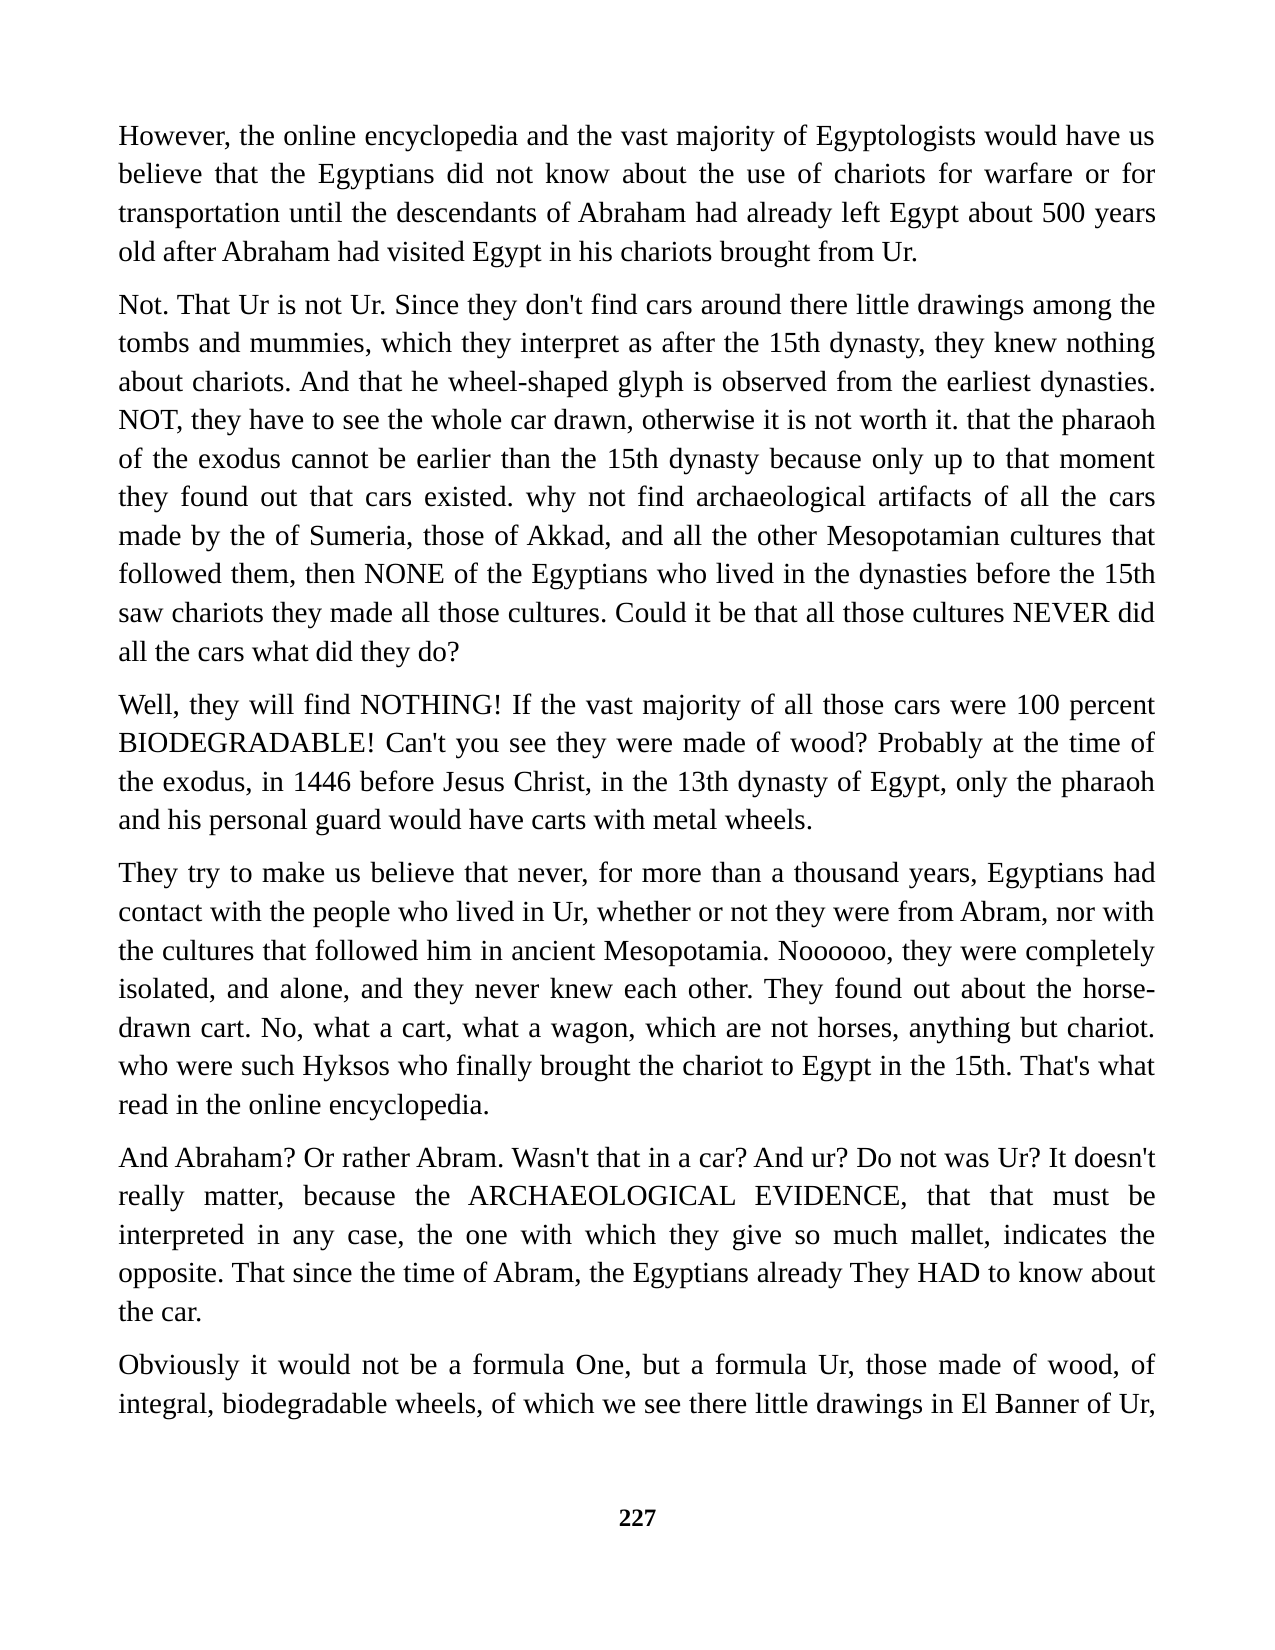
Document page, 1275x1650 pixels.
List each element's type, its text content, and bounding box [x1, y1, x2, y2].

text Obviously it would not be a formula One, but a formula Ur, those made of wood, of integral, biodegradable wheels, of which we see there little drawings in El Banner of Ur, [118, 1347, 1157, 1419]
text Well, they will find NOTHING! If the vast majority of all those cars were 100 percent BIODEGRADABLE! Can't you see they were made of wood? Probably at the time of the exodus, in 1446 before Jesus Christ, in the 13th dynasty of Egypt, only the pharaoh and his personal guard would have carts with metal wheels. [118, 687, 1157, 836]
text Not. That Ur is not Ur. Since they don't find cars around there little drawings among the tombs and mummies, which they interpret as after the 15th dynasty, they knew nothing about chariots. And that he wheel-shaped glyph is observed from the earliest dynasties. NOT, they have to see the whole car drawn, otherwise it is not worth it. that the pharaoh of the exodus cannot be earlier than the 15th dynasty because only up to that moment they found out that cars existed. why not find archaeological artifacts of all the cars made by the of Sumeria, those of Akkad, and all the other Mesopotamian cultures that followed them, then NONE of the Egyptians who lived in the dynasties before the 15th saw chariots they made all those cultures. Could it be that all those cultures NEVER did all the cars what did they do? [118, 287, 1157, 667]
text They try to make us believe that never, for more than a thousand years, Egyptians had contact with the people who lived in Ur, whether or not they were from Abram, nor with the cultures that followed him in ancient Mesopotamia. Noooooo, they were completely isolated, and alone, and they never knew each other. They found out about the horse-drawn cart. No, what a cart, what a wagon, which are not horses, anything but chariot. who were such Hyksos who finally brought the chariot to Egypt in the 15th. That's what read in the online encyclopedia. [118, 856, 1157, 1120]
text However, the online encyclopedia and the vast majority of Egyptologists would have us believe that the Egyptians did not know about the use of chariots for warfare or for transportation until the descendants of Abraham had already left Egypt about 500 years old after Abraham had visited Egypt in his chariots brought from Ur. [118, 118, 1157, 267]
text And Abraham? Or rather Abram. Wasn't that in a car? And ur? Do not was Ur? It doesn't really matter, because the ARCHAEOLOGICAL EVIDENCE, that that must be interpreted in any case, the one with which they give so much mallet, indicates the opposite. That since the time of Abram, the Egyptians already They HAD to know about the car. [118, 1140, 1157, 1328]
